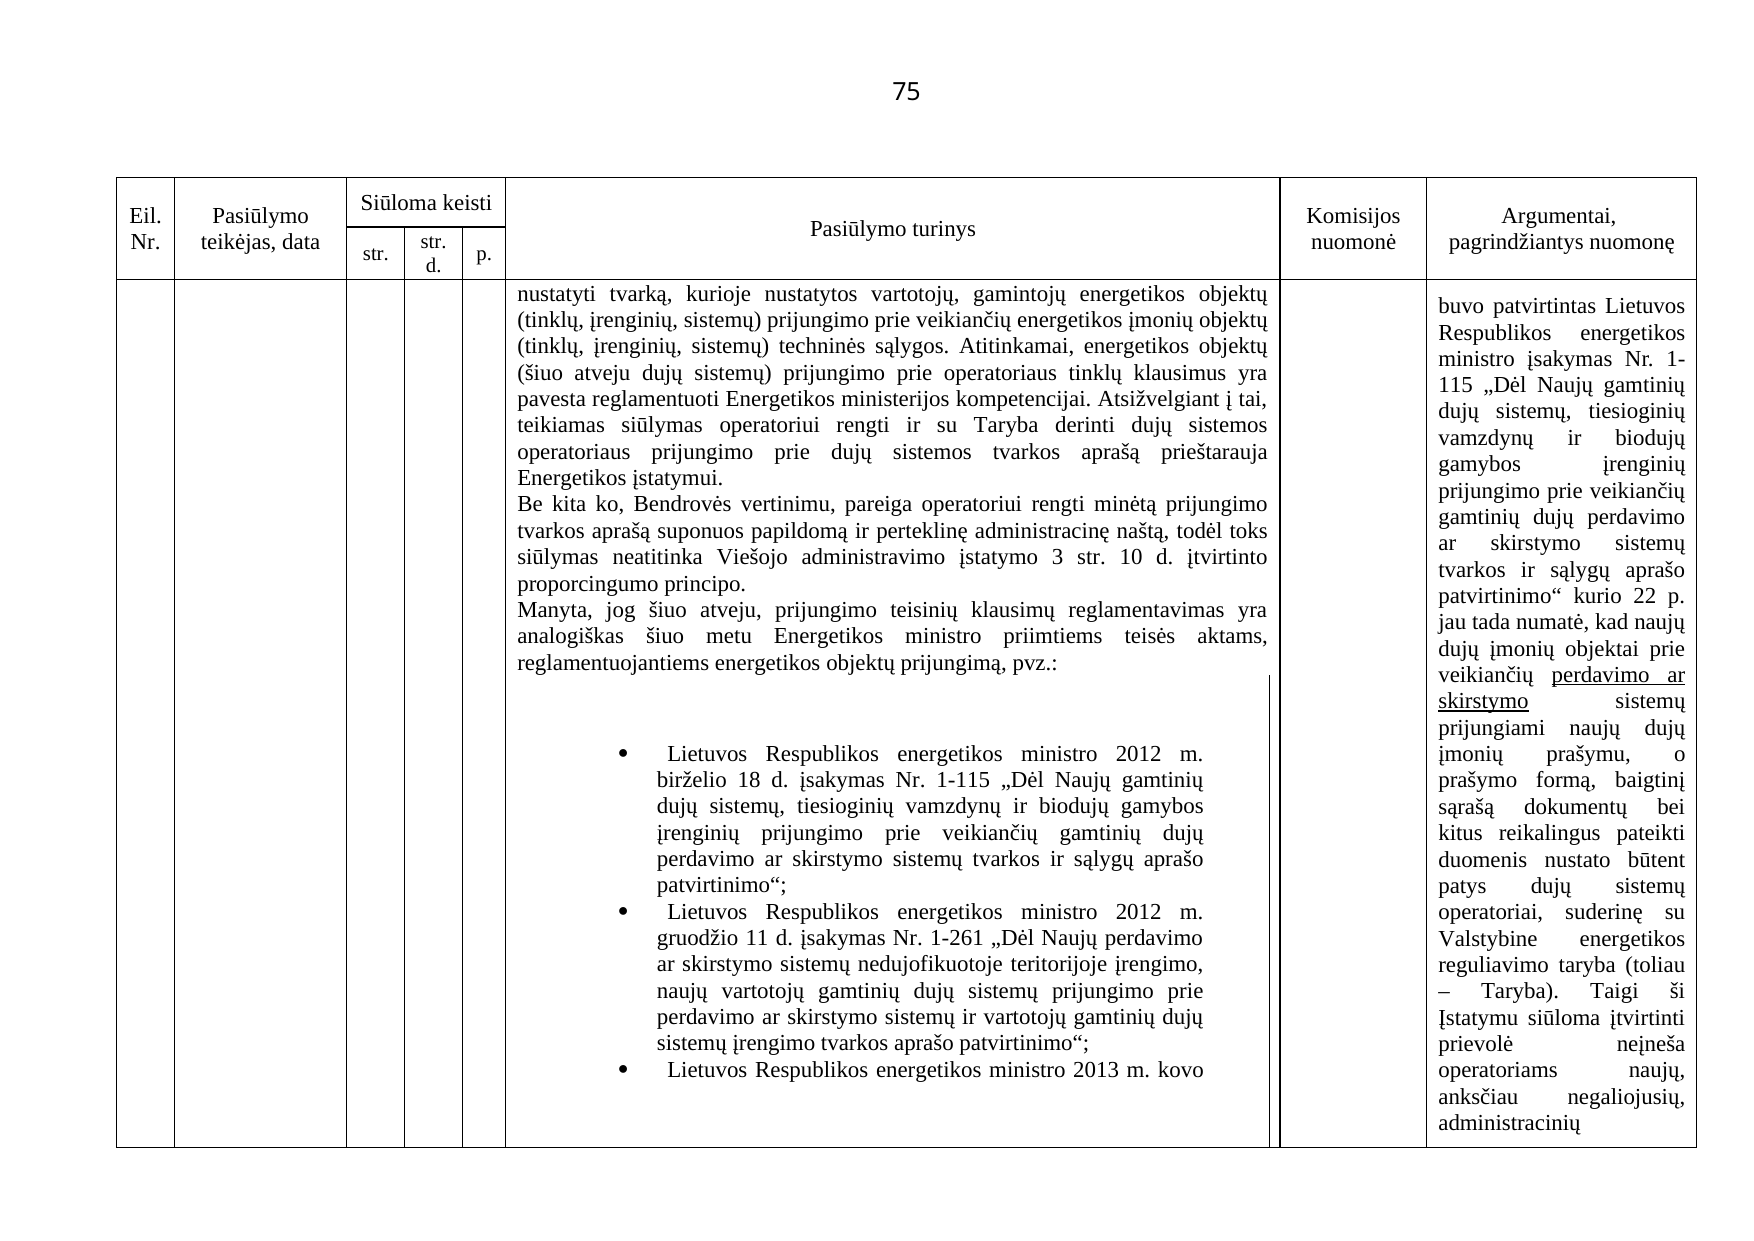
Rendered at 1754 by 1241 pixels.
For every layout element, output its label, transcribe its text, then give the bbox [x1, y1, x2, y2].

table_header Pasiūlymo turinys [506, 178, 1279, 279]
table_cell [1281, 280, 1426, 1147]
table_cell p. [463, 228, 505, 279]
table_cell str. d. [405, 228, 462, 279]
table_cell [347, 280, 404, 1147]
table_cell [117, 280, 174, 1147]
table_header Komisijos nuomonė [1281, 178, 1426, 279]
table_cell [175, 280, 346, 1147]
table_cell [463, 280, 505, 1147]
table_header Argumentai, pagrindžiantys nuomonę [1427, 178, 1696, 279]
table_cell str. [347, 228, 404, 279]
table_cell buvo patvirtintas Lietuvos Respublikos energetikos ministro įsakymas Nr. 1-115 „Dėl Naujų gamtinių dujų sistemų, tiesioginių vamzdynų ir biodujų gamybos įrenginių prijungimo prie veikiančių gamtinių dujų perdavimo ar skirstymo sistemų tvarkos ir sąlygų aprašo patvirtinimo“ kurio 22 p. jau tada numatė, kad naujų dujų įmonių objektai prie veikiančių perdavimo ar skirstymo sistemų prijungiami naujų dujų įmonių prašymu, o prašymo formą, baigtinį sąrašą dokumentų bei kitus reikalingus pateikti duomenis nustato būtent patys dujų sistemų operatoriai, suderinę su Valstybine energetikos reguliavimo taryba (toliau – Taryba). Taigi ši Įstatymu siūloma įtvirtinti prievolė neįneša operatoriams naujų, anksčiau negaliojusių, administracinių [1427, 280, 1696, 1147]
table_cell [405, 280, 462, 1147]
table_header Eil. Nr. [117, 178, 174, 279]
table_header Siūloma keisti [347, 178, 505, 226]
table_cell nustatyti tvarką, kurioje nustatytos vartotojų, gamintojų energetikos objektų (tinklų, įrenginių, sistemų) prijungimo prie veikiančių energetikos įmonių objektų (tinklų, įrenginių, sistemų) techninės sąlygos. Atitinkamai, energetikos objektų (šiuo atveju dujų sistemų) prijungimo prie operatoriaus tinklų klausimus yra pavesta reglamentuoti Energetikos ministerijos kompetencijai. Atsižvelgiant į tai, teikiamas siūlymas operatoriui rengti ir su Taryba derinti dujų sistemos operatoriaus prijungimo prie dujų sistemos tvarkos aprašą prieštarauja Energetikos įstatymui. Be kita ko, Bendrovės vertinimu, pareiga operatoriui rengti minėtą prijungimo tvarkos aprašą suponuos papildomą ir perteklinę administracinę naštą, todėl toks siūlymas neatitinka Viešojo administravimo įstatymo 3 str. 10 d. įtvirtinto proporcingumo principo. Manyta, jog šiuo atveju, prijungimo teisinių klausimų reglamentavimas yra analogiškas šiuo metu Energetikos ministro priimtiems teisės aktams, reglamentuojantiems energetikos objektų prijungimą, pvz.: Lietuvos Respublikos energetikos ministro 2012 m. birželio 18 d. įsakymas Nr. 1-115 „Dėl Naujų gamtinių dujų sistemų, tiesioginių vamzdynų ir biodujų gamybos įrenginių prijungimo prie veikiančių gamtinių dujų perdavimo ar skirstymo sistemų tvarkos ir sąlygų aprašo patvirtinimo“; Lietuvos Respublikos energetikos ministro 2012 m. gruodžio 11 d. įsakymas Nr. 1-261 „Dėl Naujų perdavimo ar skirstymo sistemų nedujofikuotoje teritorijoje įrengimo, naujų vartotojų gamtinių dujų sistemų prijungimo prie perdavimo ar skirstymo sistemų ir vartotojų gamtinių dujų sistemų įrengimo tvarkos aprašo patvirtinimo“; Lietuvos Respublikos energetikos ministro 2013 m. kovo [506, 280, 1279, 1147]
table_header Pasiūlymo teikėjas, data [175, 178, 346, 279]
